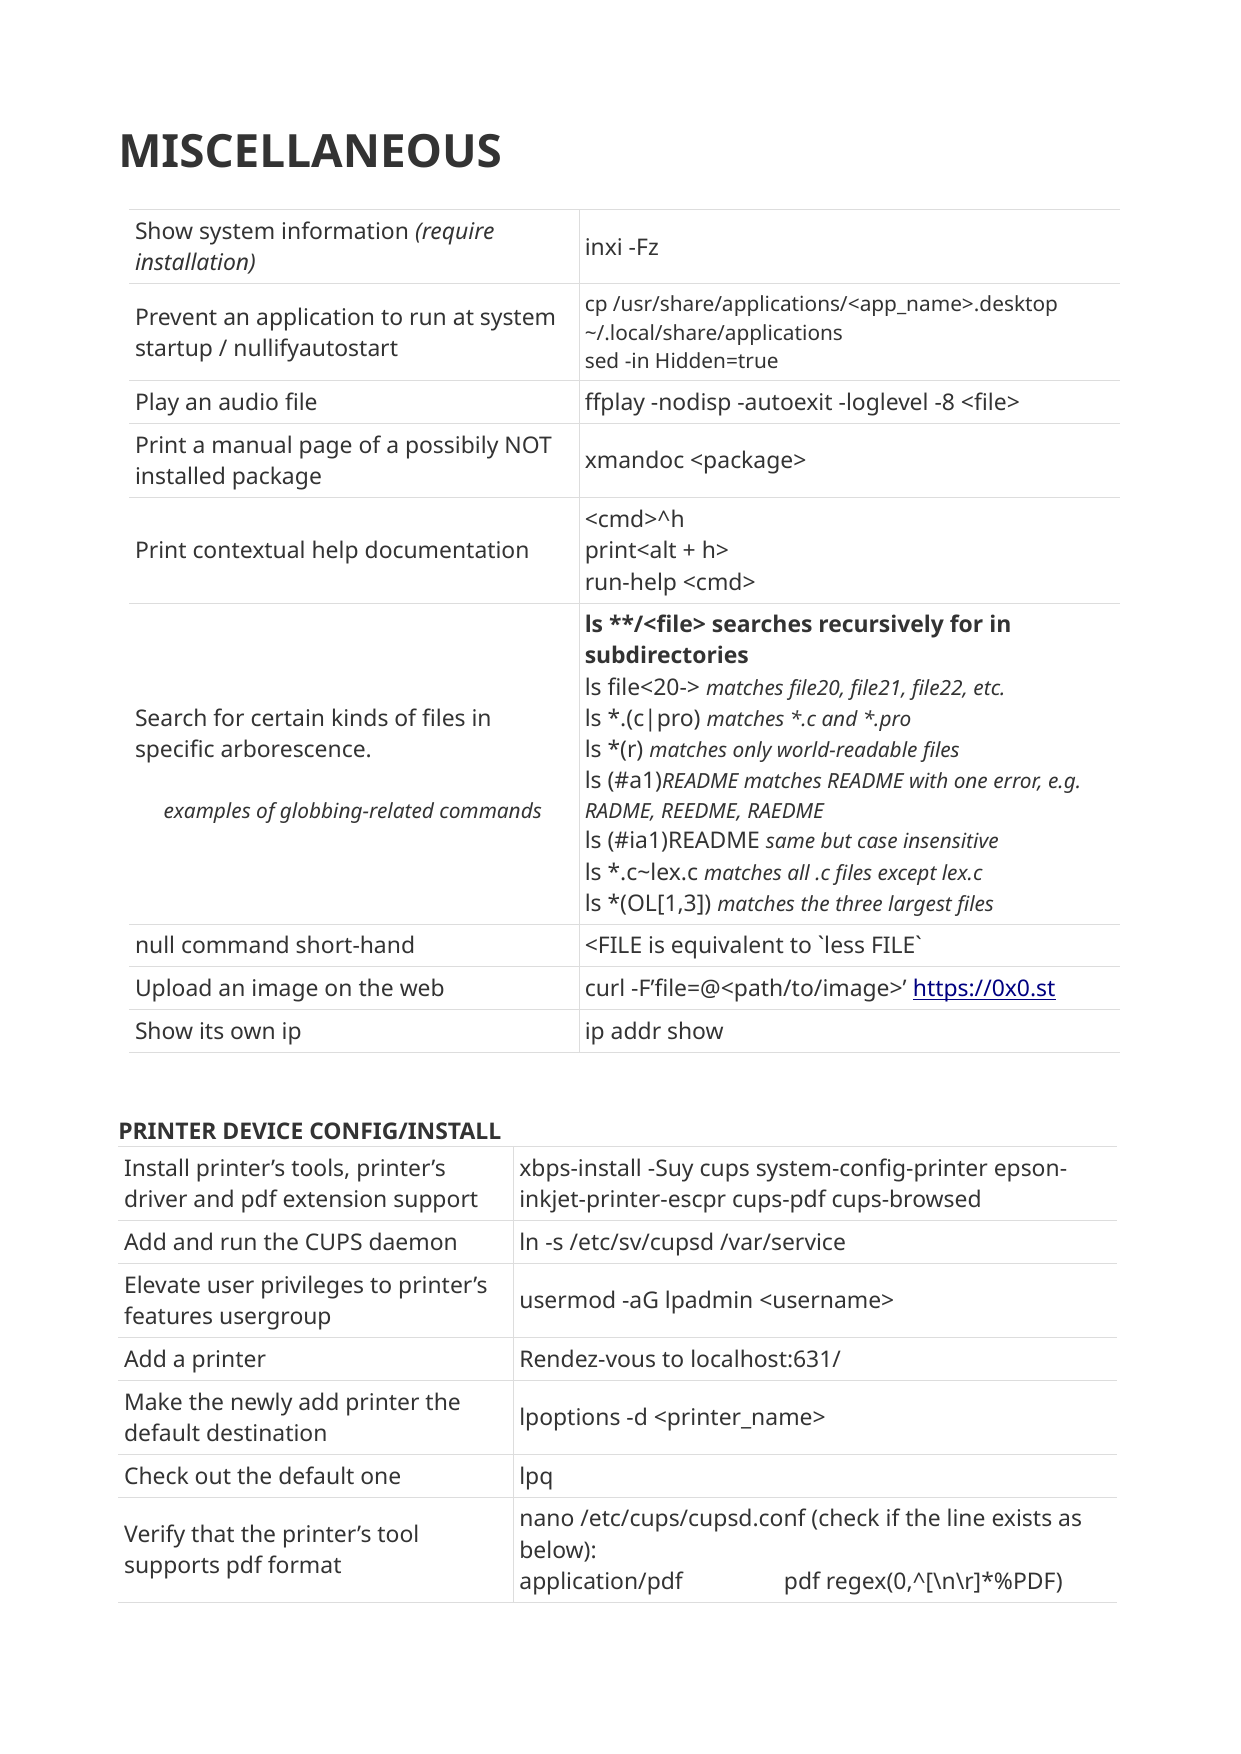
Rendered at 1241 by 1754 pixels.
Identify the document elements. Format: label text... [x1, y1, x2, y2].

table_cell Search for certain kinds of files in specific arborescence. examples of globbing-related commands [129, 604, 579, 924]
table_cell Add and run the CUPS daemon [118, 1221, 513, 1263]
table_cell ln -s /etc/sv/cupsd /var/service [514, 1221, 1117, 1263]
table_header xbps-install -Suy cups system-config-printer epson-inkjet-printer-escpr cups-pdf cups-browsed [514, 1147, 1117, 1220]
table_cell Make the newly add printer the default destination [118, 1381, 513, 1454]
table_header inxi -Fz [580, 210, 1120, 283]
table_cell Prevent an application to run at system startup / nullifyautostart [129, 284, 579, 380]
table_cell ffplay -nodisp -autoexit -loglevel -8 <file> [580, 381, 1120, 423]
text MISCELLANEOUS [118, 118, 1122, 181]
table_cell Upload an image on the web [129, 967, 579, 1009]
table_header Show system information (require installation) [129, 210, 579, 283]
table_cell null command short-hand [129, 925, 579, 966]
table_cell <cmd>^h print<alt + h> run-help <cmd> [580, 498, 1120, 602]
table_cell usermod -aG lpadmin <username> [514, 1264, 1117, 1337]
table_cell Add a printer [118, 1338, 513, 1380]
table_cell curl -F’file=@<path/to/image>’ https://0x0.st [580, 967, 1120, 1009]
table_cell Check out the default one [118, 1455, 513, 1497]
table_cell lpoptions -d <printer_name> [514, 1381, 1117, 1454]
table_cell <FILE is equivalent to `less FILE` [580, 925, 1120, 966]
table_cell ip addr show [580, 1010, 1120, 1052]
table_header Install printer’s tools, printer’s driver and pdf extension support [118, 1147, 513, 1220]
table_cell cp /usr/share/applications/<app_name>.desktop ~/.local/share/applications sed -in Hidden=true [580, 284, 1120, 380]
table_cell ls **/<file> searches recursively for in subdirectories ls file<20-> matches file20, file21, file22, etc. ls *.(c|pro) matches *.c and *.pro ls *(r) matches only world-readable files ls (#a1)README matches README with one error, e.g. RADME, REEDME, RAEDME ls (#ia1)README same but case insensitive ls *.c~lex.c matches all .c files except lex.c ls *(OL[1,3]) matches the three largest files [580, 604, 1120, 924]
table_cell Show its own ip [129, 1010, 579, 1052]
text PRINTER DEVICE CONFIG/INSTALL [118, 1115, 1093, 1146]
table_cell Print a manual page of a possibily NOT installed package [129, 424, 579, 497]
table_cell Play an audio file [129, 381, 579, 423]
table_cell Rendez-vous to localhost:631/ [514, 1338, 1117, 1380]
table_cell Verify that the printer’s tool supports pdf format [118, 1498, 513, 1602]
table_cell xmandoc <package> [580, 424, 1120, 497]
table_cell Elevate user privileges to printer’s features usergroup [118, 1264, 513, 1337]
table_cell lpq [514, 1455, 1117, 1497]
table_cell nano /etc/cups/cupsd.conf (check if the line exists as below): application/pdf pdf regex(0,^[\n\r]*%PDF) [514, 1498, 1117, 1602]
table_cell Print contextual help documentation [129, 498, 579, 602]
